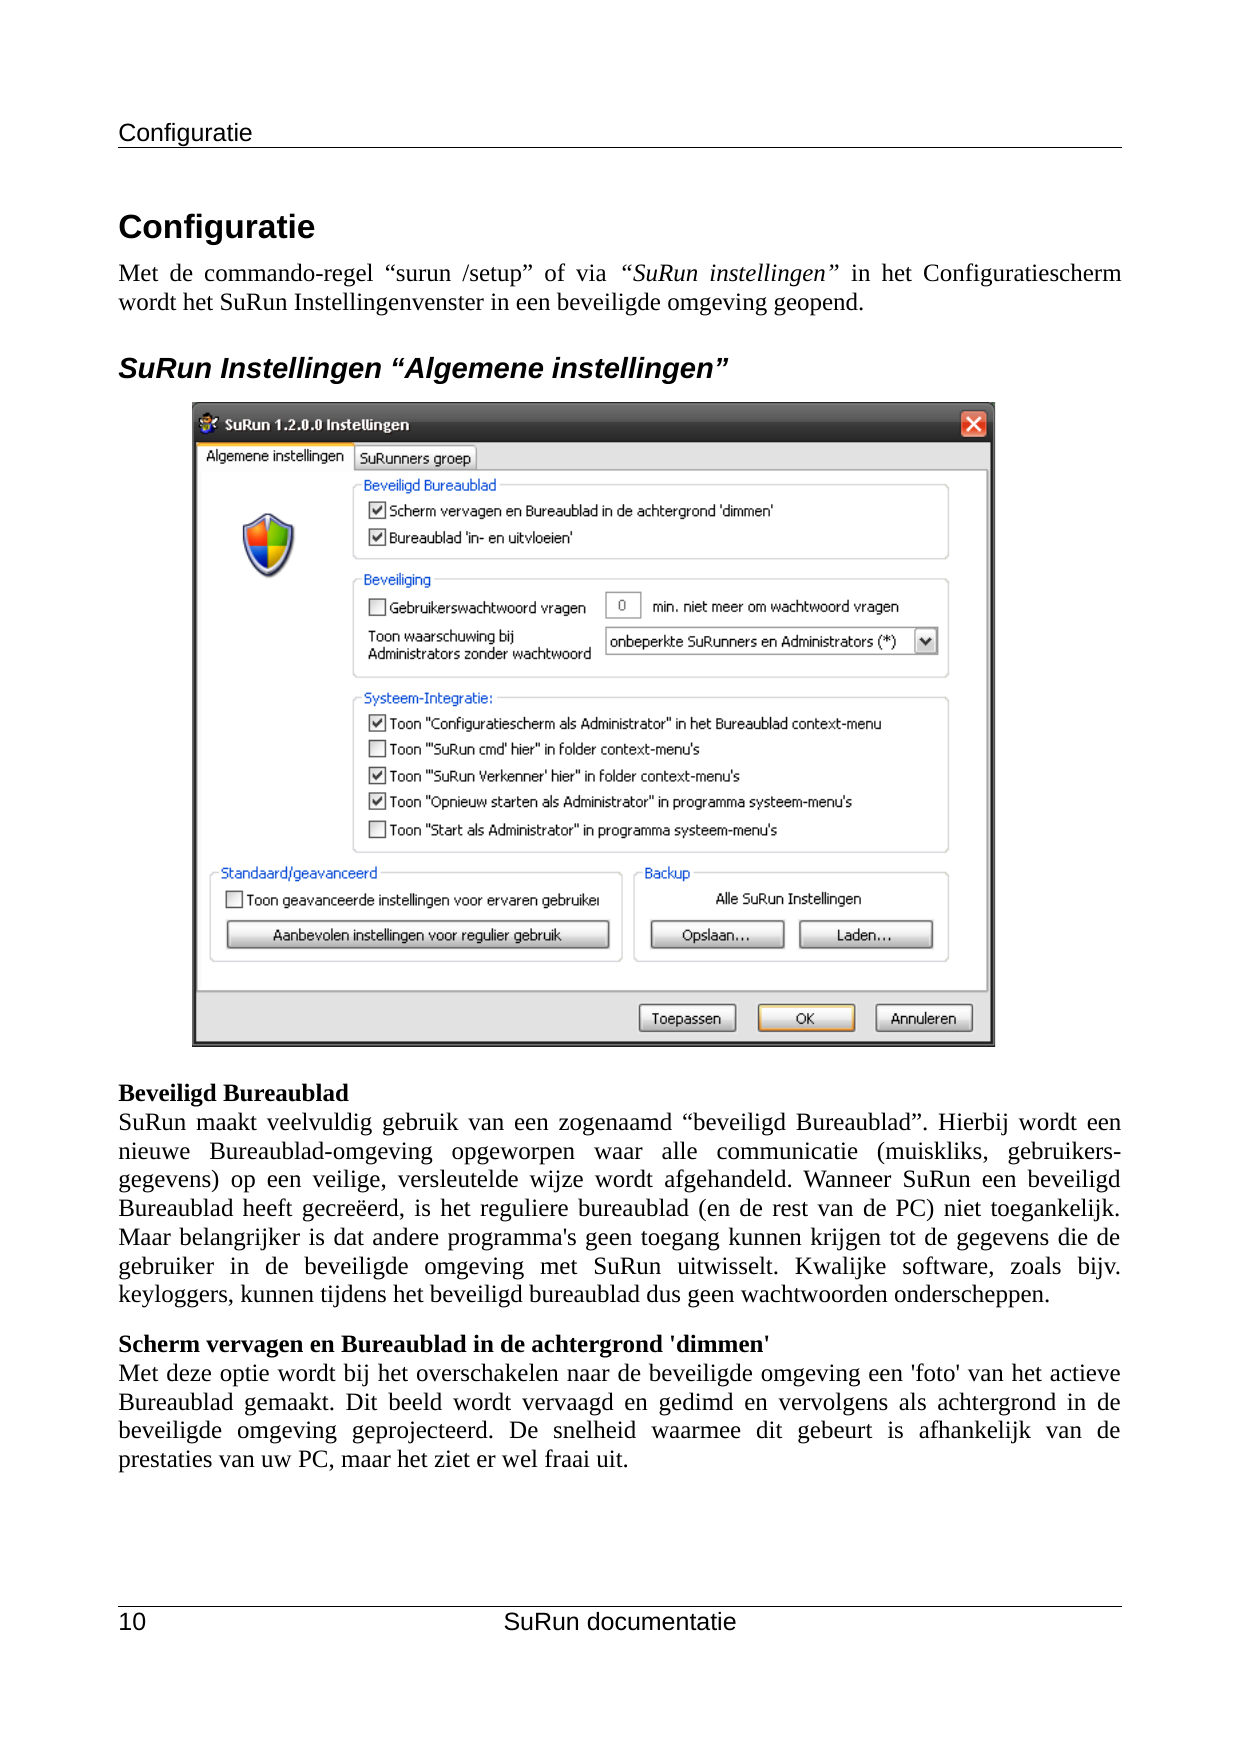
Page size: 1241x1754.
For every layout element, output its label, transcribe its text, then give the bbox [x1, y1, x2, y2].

subtitle SuRun Instellingen “Algemene instellingen” [118, 351, 1122, 384]
text Met de commando-regel “surun /setup” of via “SuRun instellingen” in het Configuratiescherm wordt het SuRun Instellingenvenster in een beveiligde omgeving geopend. [118, 258, 1122, 315]
subtitle Scherm vervagen en Bureaublad in de achtergrond 'dimmen' [118, 1329, 1122, 1358]
text SuRun maakt veelvuldig gebruik van een zogenaamd “beveiligd Bureaublad”. Hierbij wordt een nieuwe Bureaublad-omgeving opgeworpen waar alle communicatie (muiskliks, gebruikers-gegevens) op een veilige, versleutelde wijze wordt afgehandeld. Wanneer SuRun een beveiligd Bureaublad heeft gecreëerd, is het reguliere bureaublad (en de rest van de PC) niet toegankelijk. Maar belangrijker is dat andere programma's geen toegang kunnen krijgen tot de gegevens die de gebruiker in de beveiligde omgeving met SuRun uitwisselt. Kwalijke software, zoals bijv. keyloggers, kunnen tijdens het beveiligd bureaublad dus geen wachtwoorden onderscheppen. [118, 1107, 1122, 1308]
subtitle Beveiligd Bureaublad [118, 1078, 1122, 1107]
text Met deze optie wordt bij het overschakelen naar de beveiligde omgeving een 'foto' van het actieve Bureaublad gemaakt. Dit beeld wordt vervaagd en gedimd en vervolgens als achtergrond in de beveiligde omgeving geprojecteerd. De snelheid waarmee dit gebeurt is afhankelijk van de prestaties van uw PC, maar het ziet er wel fraai uit. [118, 1358, 1122, 1473]
picture [192, 402, 995, 1047]
subtitle Configuratie [118, 207, 1122, 246]
